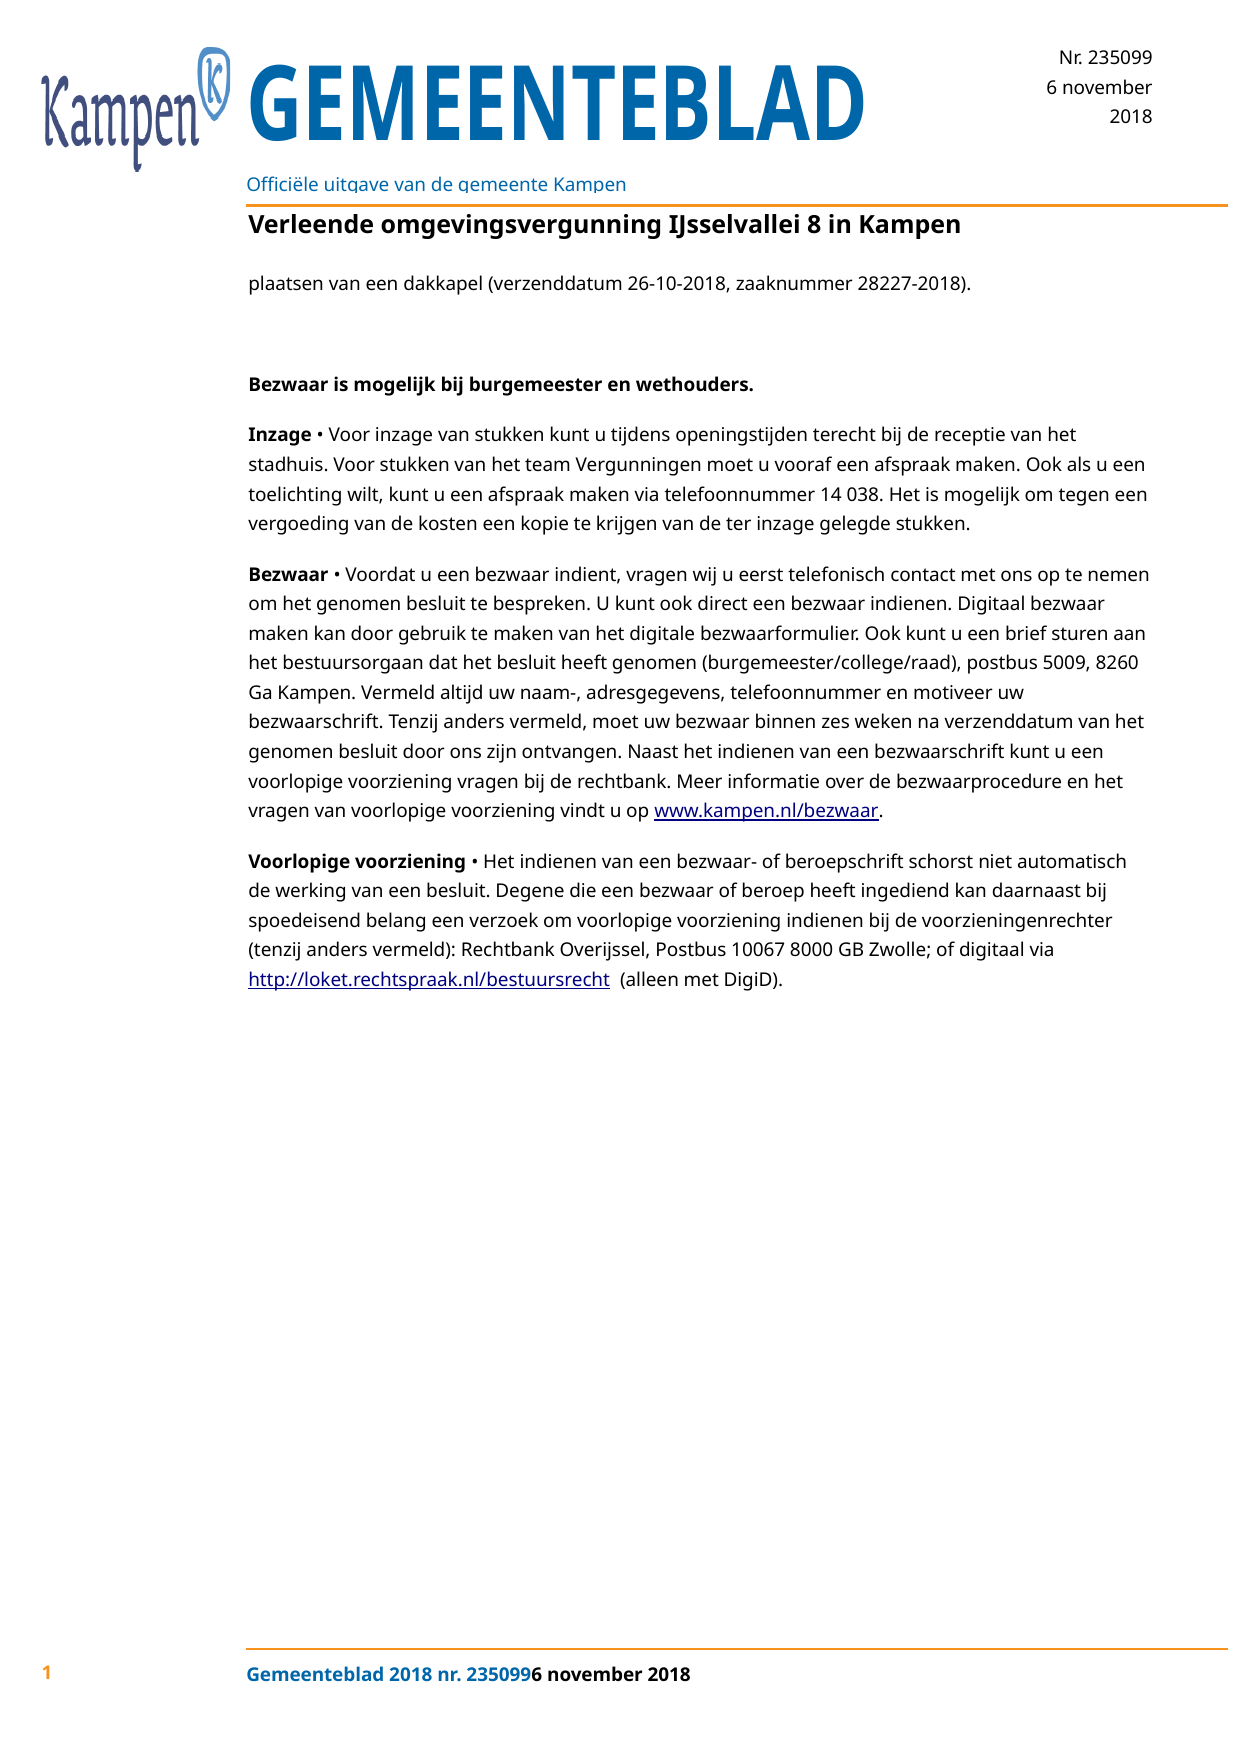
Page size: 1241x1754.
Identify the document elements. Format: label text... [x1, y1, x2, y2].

text Bezwaar is mogelijk bij burgemeester en wethouders. [248, 371, 1152, 397]
text Verleende omgevingsvergunning IJsselvallei 8 in Kampen [248, 207, 1152, 241]
text Bezwaar • Voordat u een bezwaar indient, vragen wij u eerst telefonisch contact met ons op te nemen om het genomen besluit te bespreken. U kunt ook direct een bezwaar indienen. Digitaal bezwaar maken kan door gebruik te maken van het digitale bezwaarformulier. Ook kunt u een brief sturen aan het bestuursorgaan dat het besluit heeft genomen (burgemeester/college/raad), postbus 5009, 8260 Ga Kampen. Vermeld altijd uw naam-, adresgegevens, telefoonnummer en motiveer uw bezwaarschrift. Tenzij anders vermeld, moet uw bezwaar binnen zes weken na verzenddatum van het genomen besluit door ons zijn ontvangen. Naast het indienen van een bezwaarschrift kunt u een voorlopige voorziening vragen bij de rechtbank. Meer informatie over de bezwaarprocedure en het vragen van voorlopige voorziening vindt u op www.kampen.nl/bezwaar. [248, 561, 1152, 823]
picture [41, 47, 231, 172]
text Voorlopige voorziening • Het indienen van een bezwaar- of beroepschrift schorst niet automatisch de werking van een besluit. Degene die een bezwaar of beroep heeft ingediend kan daarnaast bij spoedeisend belang een verzoek om voorlopige voorziening indienen bij de voorzieningenrechter (tenzij anders vermeld): Rechtbank Overijssel, Postbus 10067 8000 GB Zwolle; of digitaal via http://loket.rechtspraak.nl/bestuursrecht (alleen met DigiD). [248, 848, 1152, 992]
text Inzage • Voor inzage van stukken kunt u tijdens openingstijden terecht bij de receptie van het stadhuis. Voor stukken van het team Vergunningen moet u vooraf een afspraak maken. Ook als u een toelichting wilt, kunt u een afspraak maken via telefoonnummer 14 038. Het is mogelijk om tegen een vergoeding van de kosten een kopie te krijgen van de ter inzage gelegde stukken. [248, 422, 1152, 536]
text plaatsen van een dakkapel (verzenddatum 26-10-2018, zaaknummer 28227-2018). [248, 270, 1152, 296]
